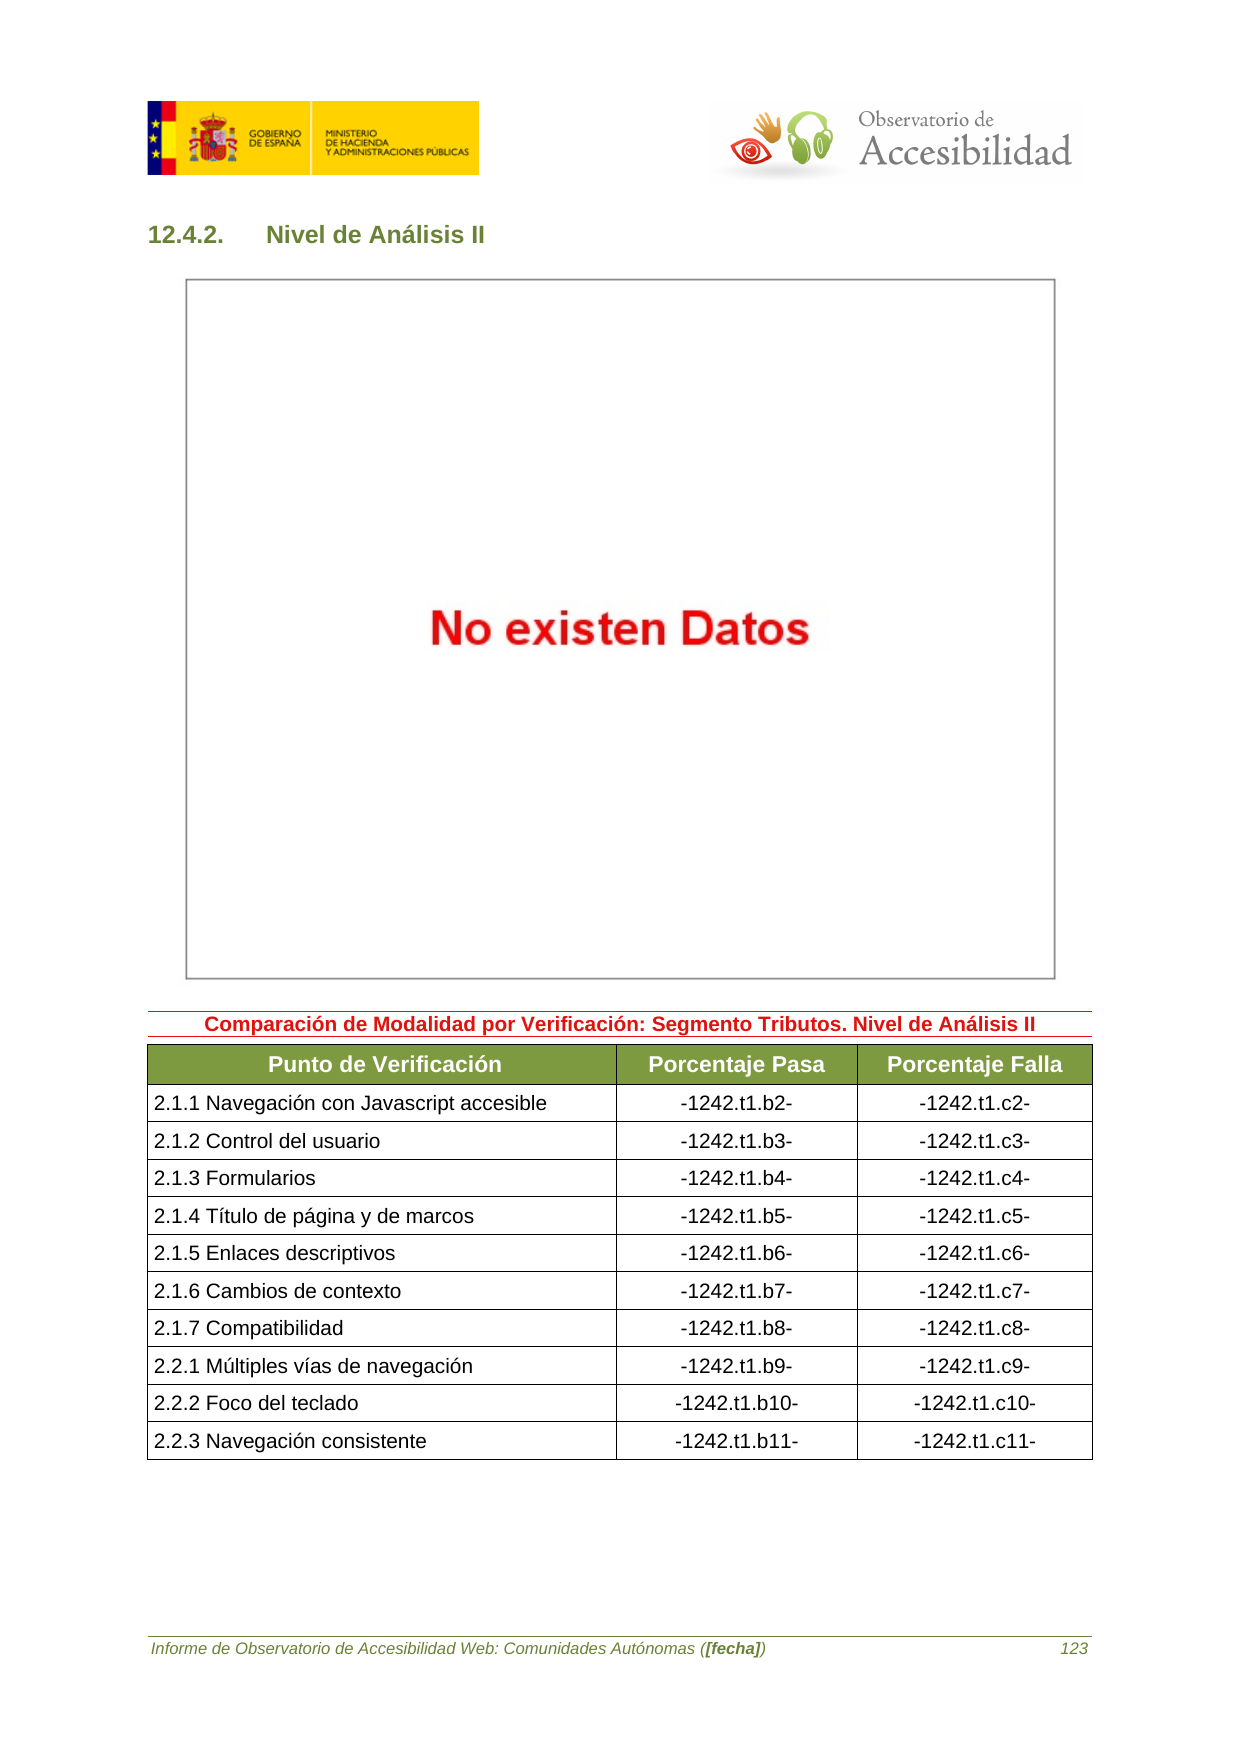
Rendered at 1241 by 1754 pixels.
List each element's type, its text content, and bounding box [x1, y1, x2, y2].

table_cell 2.1.4 Título de página y de marcos [148, 1197, 616, 1234]
table_cell -1242.t1.c9- [858, 1347, 1092, 1384]
table_cell -1242.t1.c3- [858, 1122, 1092, 1159]
table_header Punto de Verificación [148, 1045, 616, 1084]
text Comparación de Modalidad por Verificación: Segmento Tributos. Nivel de Análisis II [148, 1012, 1092, 1036]
table_cell -1242.t1.c2- [858, 1085, 1092, 1121]
table_cell -1242.t1.b6- [617, 1235, 857, 1271]
table_cell -1242.t1.b9- [617, 1347, 857, 1384]
table_cell -1242.t1.c8- [858, 1310, 1092, 1346]
table_cell -1242.t1.b5- [617, 1197, 857, 1234]
table_cell -1242.t1.c4- [858, 1160, 1092, 1196]
table_header Porcentaje Falla [858, 1045, 1092, 1084]
table_cell -1242.t1.c6- [858, 1235, 1092, 1271]
picture [178, 276, 1062, 986]
table_cell 2.2.1 Múltiples vías de navegación [148, 1347, 616, 1384]
table_cell 2.1.1 Navegación con Javascript accesible [148, 1085, 616, 1121]
table_cell -1242.t1.b8- [617, 1310, 857, 1346]
table_cell -1242.t1.c7- [858, 1272, 1092, 1309]
table_cell 2.1.6 Cambios de contexto [148, 1272, 616, 1309]
table_cell -1242.t1.c11- [858, 1422, 1092, 1459]
table_cell -1242.t1.b10- [617, 1385, 857, 1421]
table_cell 2.2.3 Navegación consistente [148, 1422, 616, 1459]
table_cell -1242.t1.c5- [858, 1197, 1092, 1234]
table_cell -1242.t1.b4- [617, 1160, 857, 1196]
table_cell -1242.t1.b2- [617, 1085, 857, 1121]
table_cell 2.1.7 Compatibilidad [148, 1310, 616, 1346]
table_cell 2.1.3 Formularios [148, 1160, 616, 1196]
table_cell -1242.t1.b3- [617, 1122, 857, 1159]
table_cell 2.1.5 Enlaces descriptivos [148, 1235, 616, 1271]
picture [710, 102, 1086, 185]
table_header Porcentaje Pasa [617, 1045, 857, 1084]
table_cell -1242.t1.c10- [858, 1385, 1092, 1421]
table_cell -1242.t1.b11- [617, 1422, 857, 1459]
table_cell -1242.t1.b7- [617, 1272, 857, 1309]
picture [147, 101, 479, 175]
table_cell 2.2.2 Foco del teclado [148, 1385, 616, 1421]
table_cell 2.1.2 Control del usuario [148, 1122, 616, 1159]
subtitle Nivel de Análisis II [148, 220, 1092, 248]
